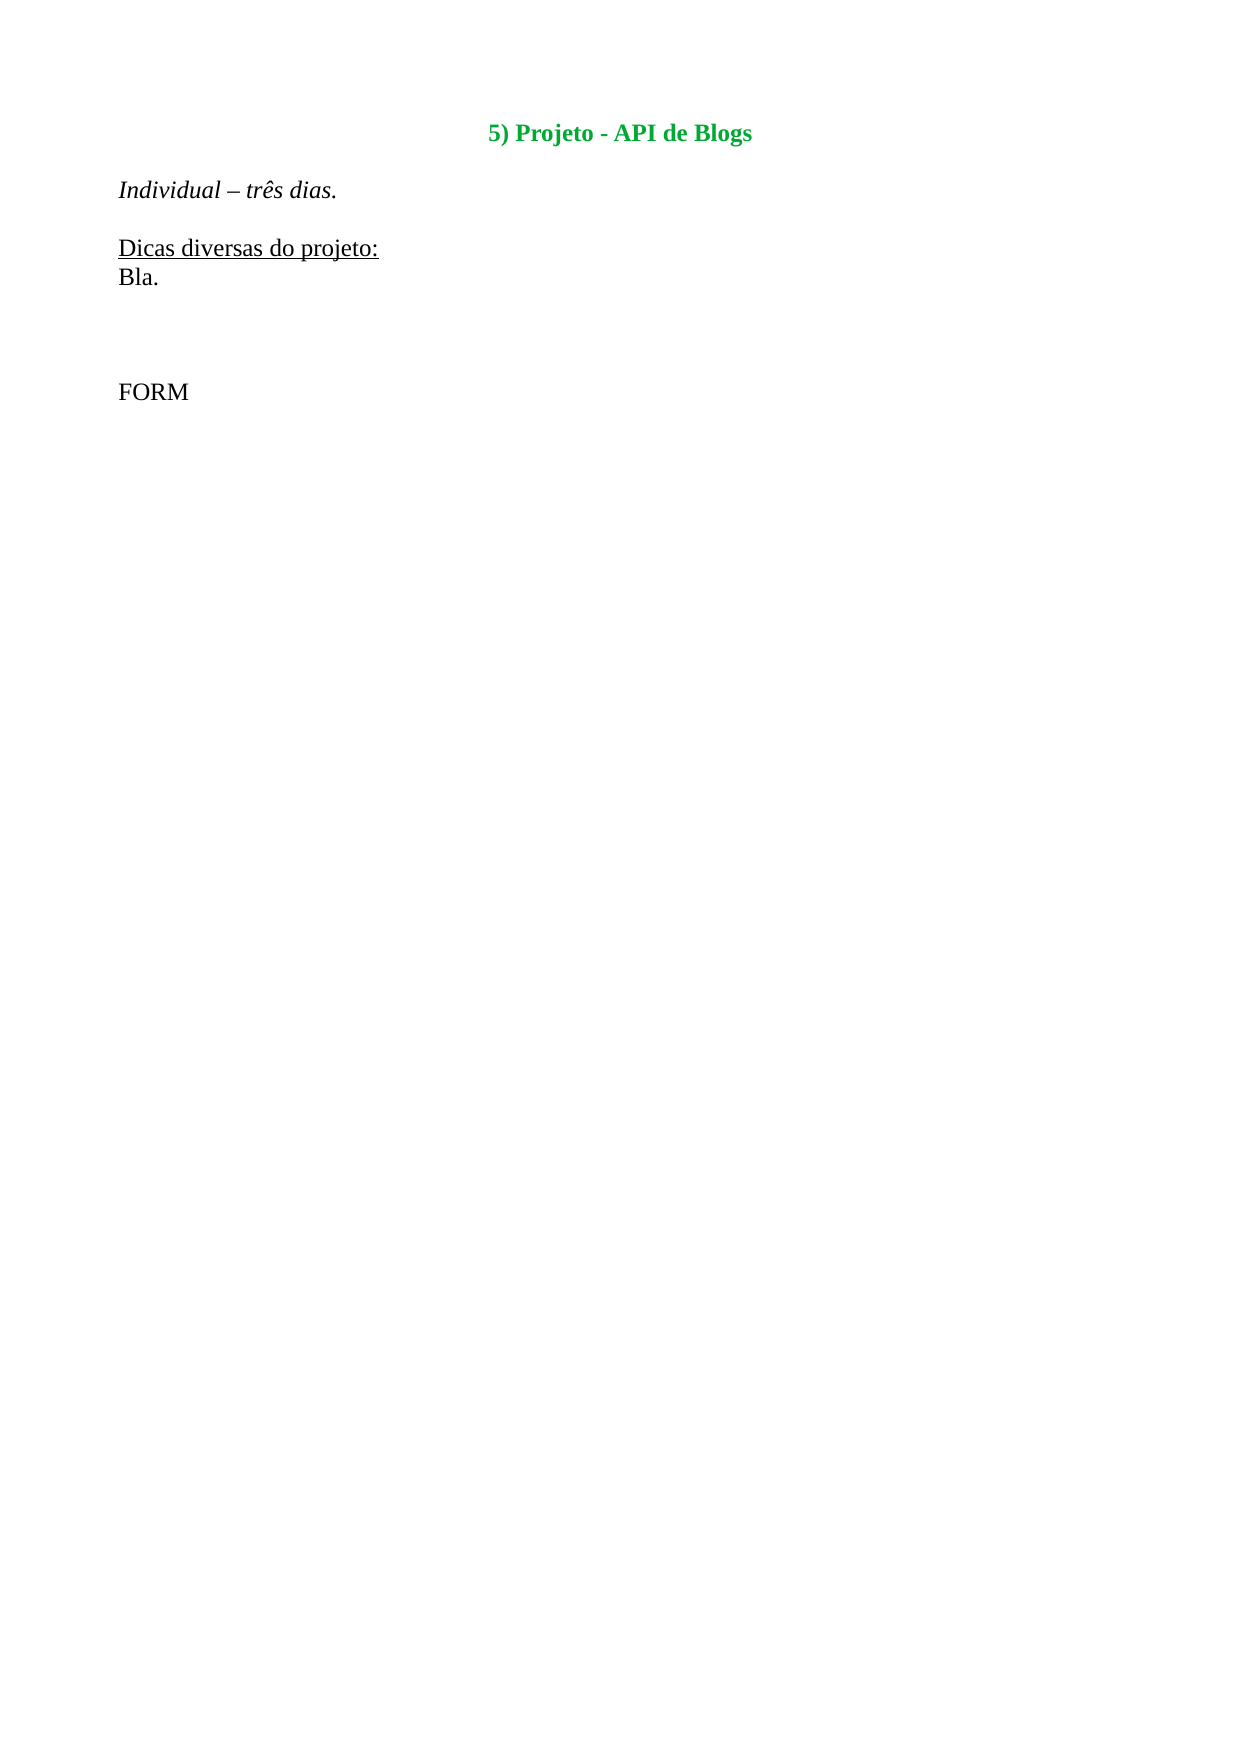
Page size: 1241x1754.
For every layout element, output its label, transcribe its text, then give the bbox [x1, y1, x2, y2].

text 5) Projeto - API de Blogs [118, 118, 1122, 147]
text Bla. [118, 262, 1122, 291]
text Dicas diversas do projeto: [118, 233, 1122, 262]
